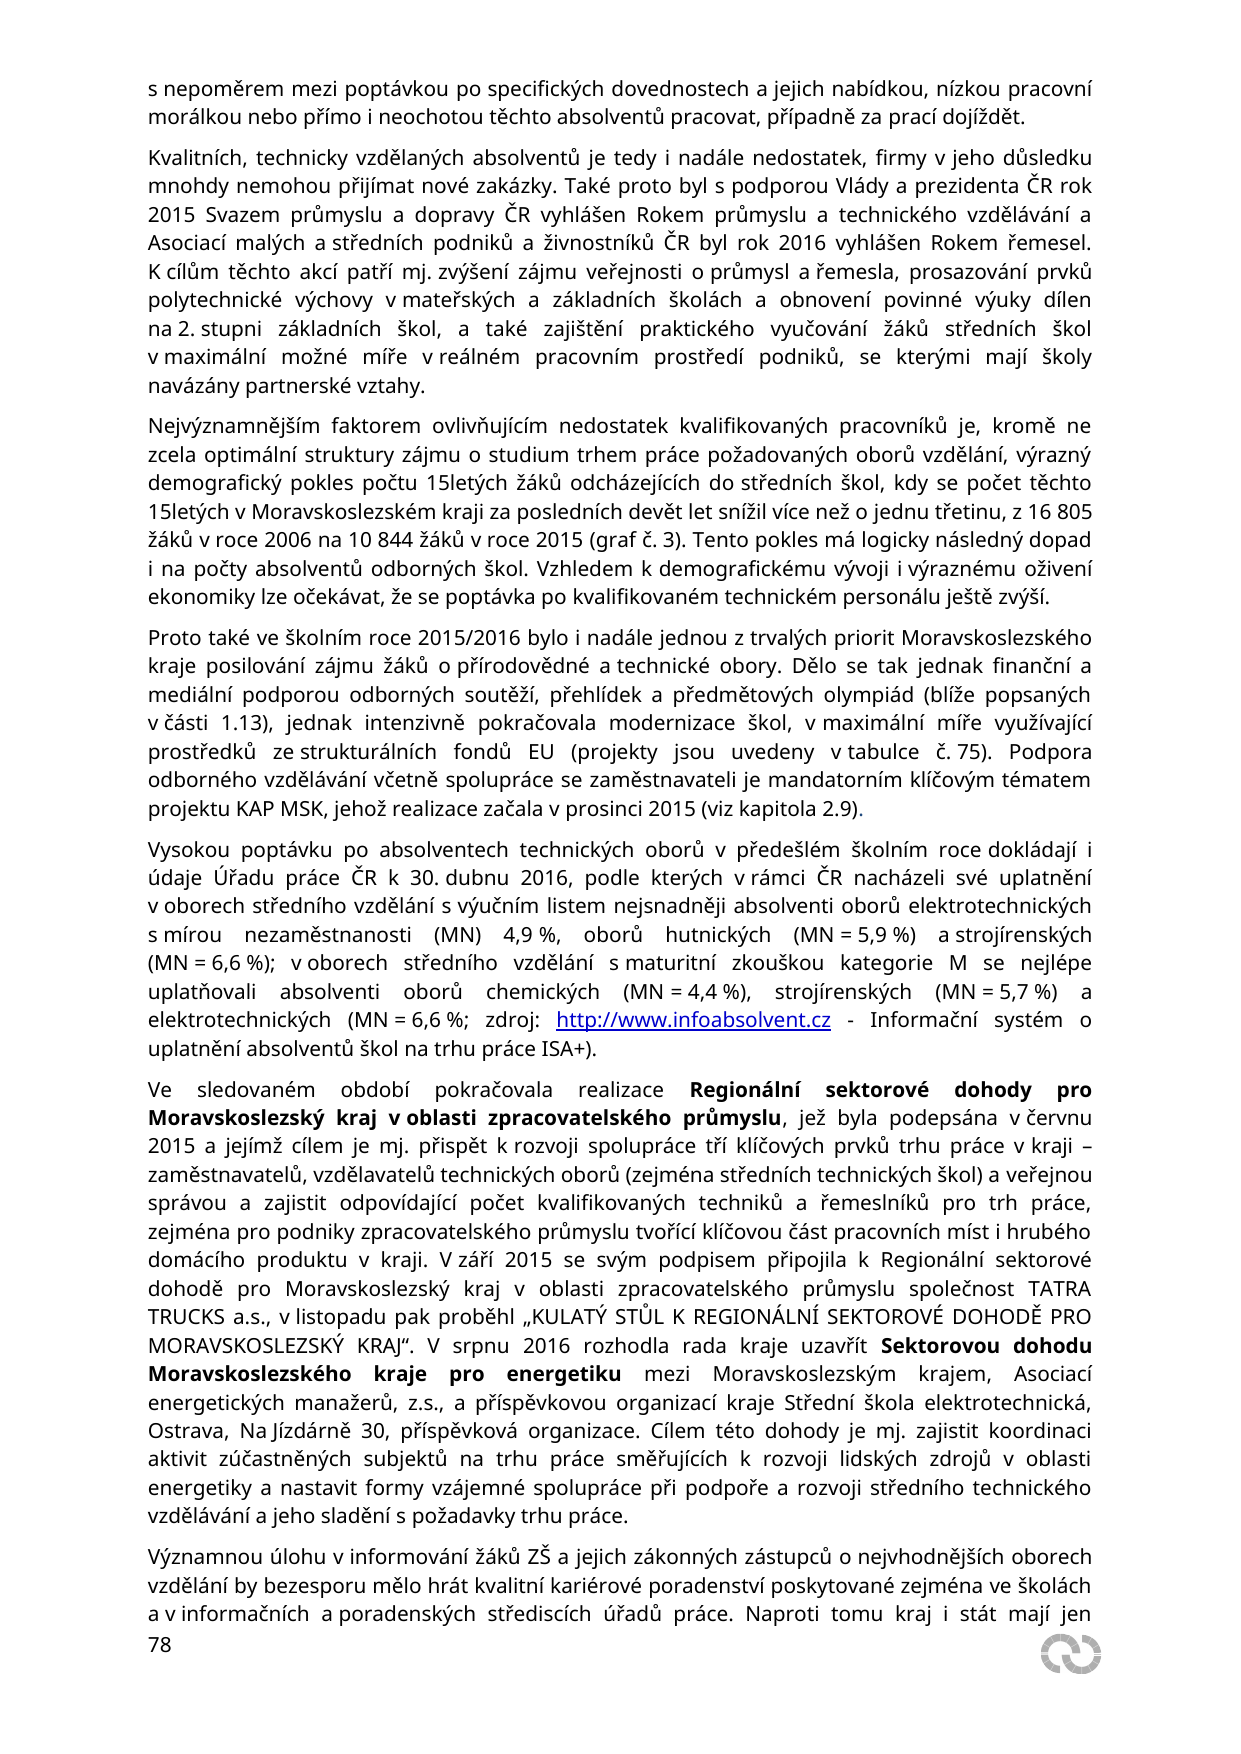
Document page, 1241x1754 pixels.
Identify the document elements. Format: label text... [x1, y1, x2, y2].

text Významnou úlohu v informování žáků ZŠ a jejich zákonných zástupců o nejvhodnějších oborech vzdělání by bezesporu mělo hrát kvalitní kariérové poradenství poskytované zejména ve školách a v informačních a poradenských střediscích úřadů práce. Naproti tomu kraj i stát mají jen [148, 1542, 1092, 1628]
text Ve sledovaném období pokračovala realizace Regionální sektorové dohody pro Moravskoslezský kraj v oblasti zpracovatelského průmyslu, jež byla podepsána v červnu 2015 a jejímž cílem je mj. přispět k rozvoji spolupráce tří klíčových prvků trhu práce v kraji – zaměstnavatelů, vzdělavatelů technických oborů (zejména středních technických škol) a veřejnou správou a zajistit odpovídající počet kvalifikovaných techniků a řemeslníků pro trh práce, zejména pro podniky zpracovatelského průmyslu tvořící klíčovou část pracovních míst i hrubého domácího produktu v kraji. V září 2015 se svým podpisem připojila k Regionální sektorové dohodě pro Moravskoslezský kraj v oblasti zpracovatelského průmyslu společnost TATRA TRUCKS a.s., v listopadu pak proběhl „KULATÝ STŮL K REGIONÁLNÍ SEKTOROVÉ DOHODĚ PRO MORAVSKOSLEZSKÝ KRAJ“. V srpnu 2016 rozhodla rada kraje uzavřít Sektorovou dohodu Moravskoslezského kraje pro energetiku mezi Moravskoslezským krajem, Asociací energetických manažerů, z.s., a příspěvkovou organizací kraje Střední škola elektrotechnická, Ostrava, Na Jízdárně 30, příspěvková organizace. Cílem této dohody je mj. zajistit koordinaci aktivit zúčastněných subjektů na trhu práce směřujících k rozvoji lidských zdrojů v oblasti energetiky a nastavit formy vzájemné spolupráce při podpoře a rozvoji středního technického vzdělávání a jeho sladění s požadavky trhu práce. [148, 1075, 1092, 1530]
text Proto také ve školním roce 2015/2016 bylo i nadále jednou z trvalých priorit Moravskoslezského kraje posilování zájmu žáků o přírodovědné a technické obory. Dělo se tak jednak finanční a mediální podporou odborných soutěží, přehlídek a předmětových olympiád (blíže popsaných v části 1.13), jednak intenzivně pokračovala modernizace škol, v maximální míře využívající prostředků ze strukturálních fondů EU (projekty jsou uvedeny v tabulce č. 75). Podpora odborného vzdělávání včetně spolupráce se zaměstnavateli je mandatorním klíčovým tématem projektu KAP MSK, jehož realizace začala v prosinci 2015 (viz kapitola 2.9). [148, 623, 1092, 822]
text Vysokou poptávku po absolventech technických oborů v předešlém školním roce dokládají i údaje Úřadu práce ČR k 30. dubnu 2016, podle kterých v rámci ČR nacházeli své uplatnění v oborech středního vzdělání s výučním listem nejsnadněji absolventi oborů elektrotechnických s mírou nezaměstnanosti (MN) 4,9 %, oborů hutnických (MN = 5,9 %) a strojírenských (MN = 6,6 %); v oborech středního vzdělání s maturitní zkouškou kategorie M se nejlépe uplatňovali absolventi oborů chemických (MN = 4,4 %), strojírenských (MN = 5,7 %) a elektrotechnických (MN = 6,6 %; zdroj: http://www.infoabsolvent.cz - Informační systém o uplatnění absolventů škol na trhu práce ISA+). [148, 835, 1092, 1062]
text Kvalitních, technicky vzdělaných absolventů je tedy i nadále nedostatek, firmy v jeho důsledku mnohdy nemohou přijímat nové zakázky. Také proto byl s podporou Vlády a prezidenta ČR rok 2015 Svazem průmyslu a dopravy ČR vyhlášen Rokem průmyslu a technického vzdělávání a Asociací malých a středních podniků a živnostníků ČR byl rok 2016 vyhlášen Rokem řemesel. K cílům těchto akcí patří mj. zvýšení zájmu veřejnosti o průmysl a řemesla, prosazování prvků polytechnické výchovy v mateřských a základních školách a obnovení povinné výuky dílen na 2. stupni základních škol, a také zajištění praktického vyučování žáků středních škol v maximální možné míře v reálném pracovním prostředí podniků, se kterými mají školy navázány partnerské vztahy. [148, 143, 1092, 399]
text s nepoměrem mezi poptávkou po specifických dovednostech a jejich nabídkou, nízkou pracovní morálkou nebo přímo i neochotou těchto absolventů pracovat, případně za prací dojíždět. [148, 74, 1092, 131]
text Nejvýznamnějším faktorem ovlivňujícím nedostatek kvalifikovaných pracovníků je, kromě ne zcela optimální struktury zájmu o studium trhem práce požadovaných oborů vzdělání, výrazný demografický pokles počtu 15letých žáků odcházejících do středních škol, kdy se počet těchto 15letých v Moravskoslezském kraji za posledních devět let snížil více než o jednu třetinu, z 16 805 žáků v roce 2006 na 10 844 žáků v roce 2015 (graf č. 3). Tento pokles má logicky následný dopad i na počty absolventů odborných škol. Vzhledem k demografickému vývoji i výraznému oživení ekonomiky lze očekávat, že se poptávka po kvalifikovaném technickém personálu ještě zvýší. [148, 412, 1092, 611]
